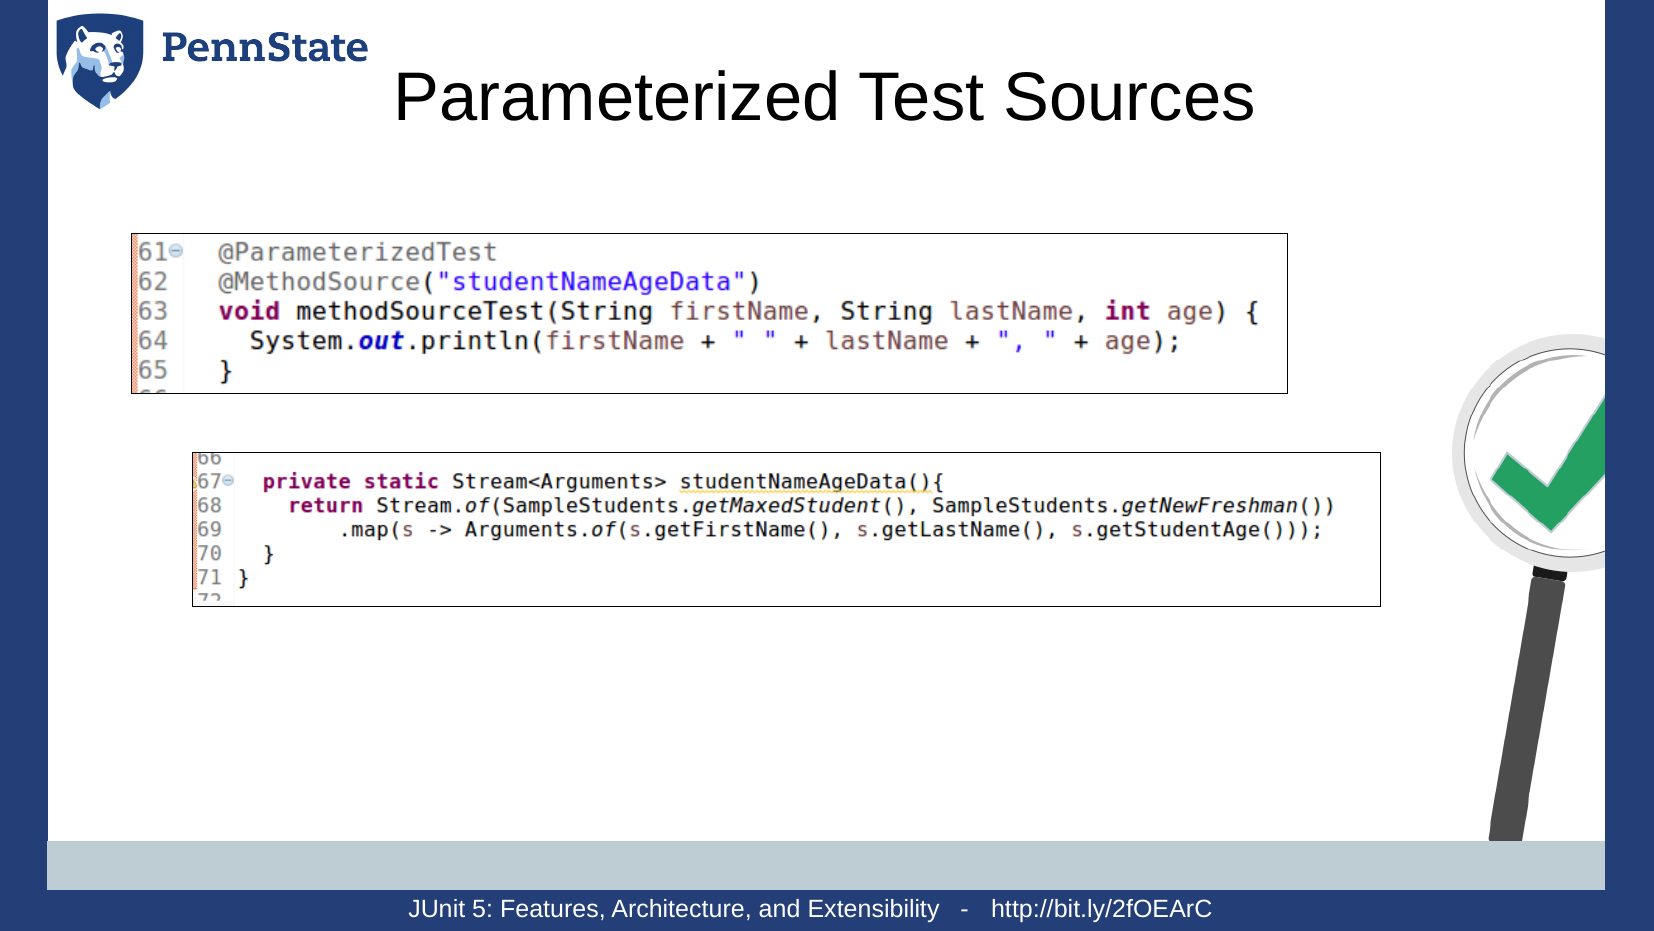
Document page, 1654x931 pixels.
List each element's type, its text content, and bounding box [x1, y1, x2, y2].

picture [1452, 334, 1605, 841]
picture [131, 233, 1288, 394]
picture [48, 0, 411, 152]
title Parameterized Test Sources [60, 19, 1591, 175]
picture [192, 452, 1381, 607]
